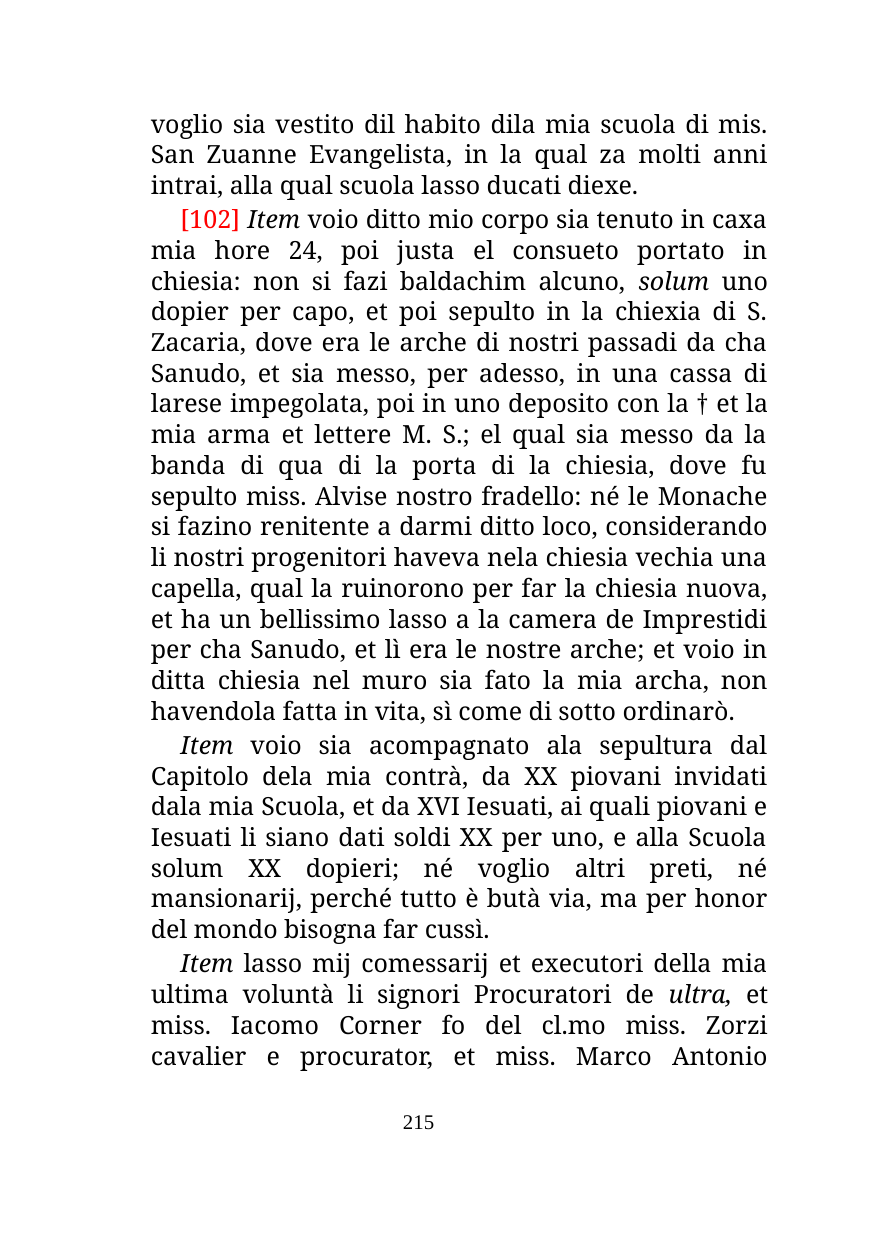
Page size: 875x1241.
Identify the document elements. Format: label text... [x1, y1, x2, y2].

text [102] Item voio ditto mio corpo sia tenuto in caxa mia hore 24, poi justa el consueto portato in chiesia: non si fazi baldachim alcuno, solum uno dopier per capo, et poi sepulto in la chiexia di S. Zacaria, dove era le arche di nostri passadi da cha Sanudo, et sia messo, per adesso, in una cassa di larese impegolata, poi in uno deposito con la † et la mia arma et lettere M. S.; el qual sia messo da la banda di qua di la porta di la chiesia, dove fu sepulto miss. Alvise nostro fradello: né le Monache si fazino renitente a darmi ditto loco, considerando li nostri progenitori haveva nela chiesia vechia una capella, qual la ruinorono per far la chiesia nuova, et ha un bellissimo lasso a la camera de Imprestidi per cha Sanudo, et lì era le nostre arche; et voio in ditta chiesia nel muro sia fato la mia archa, non havendola fatta in vita, sì come di sotto ordinarò. [151, 202, 768, 727]
text Item lasso mij comessarij et executori della mia ultima voluntà li signori Procuratori de ultra, et miss. Iacomo Corner fo del cl.mo miss. Zorzi cavalier e procurator, et miss. Marco Antonio [151, 946, 768, 1072]
text voglio sia vestito dil habito dila mia scuola di mis. San Zuanne Evangelista, in la qual za molti anni intrai, alla qual scuola lasso ducati diexe. [151, 106, 768, 202]
text Item voio sia acompagnato ala sepultura dal Capitolo dela mia contrà, da XX piovani invidati dala mia Scuola, et da XVI Iesuati, ai quali piovani e Iesuati li siano dati soldi XX per uno, e alla Scuola solum XX dopieri; né voglio altri preti, né mansionarij, perché tutto è butà via, ma per honor del mondo bisogna far cussì. [151, 727, 768, 946]
